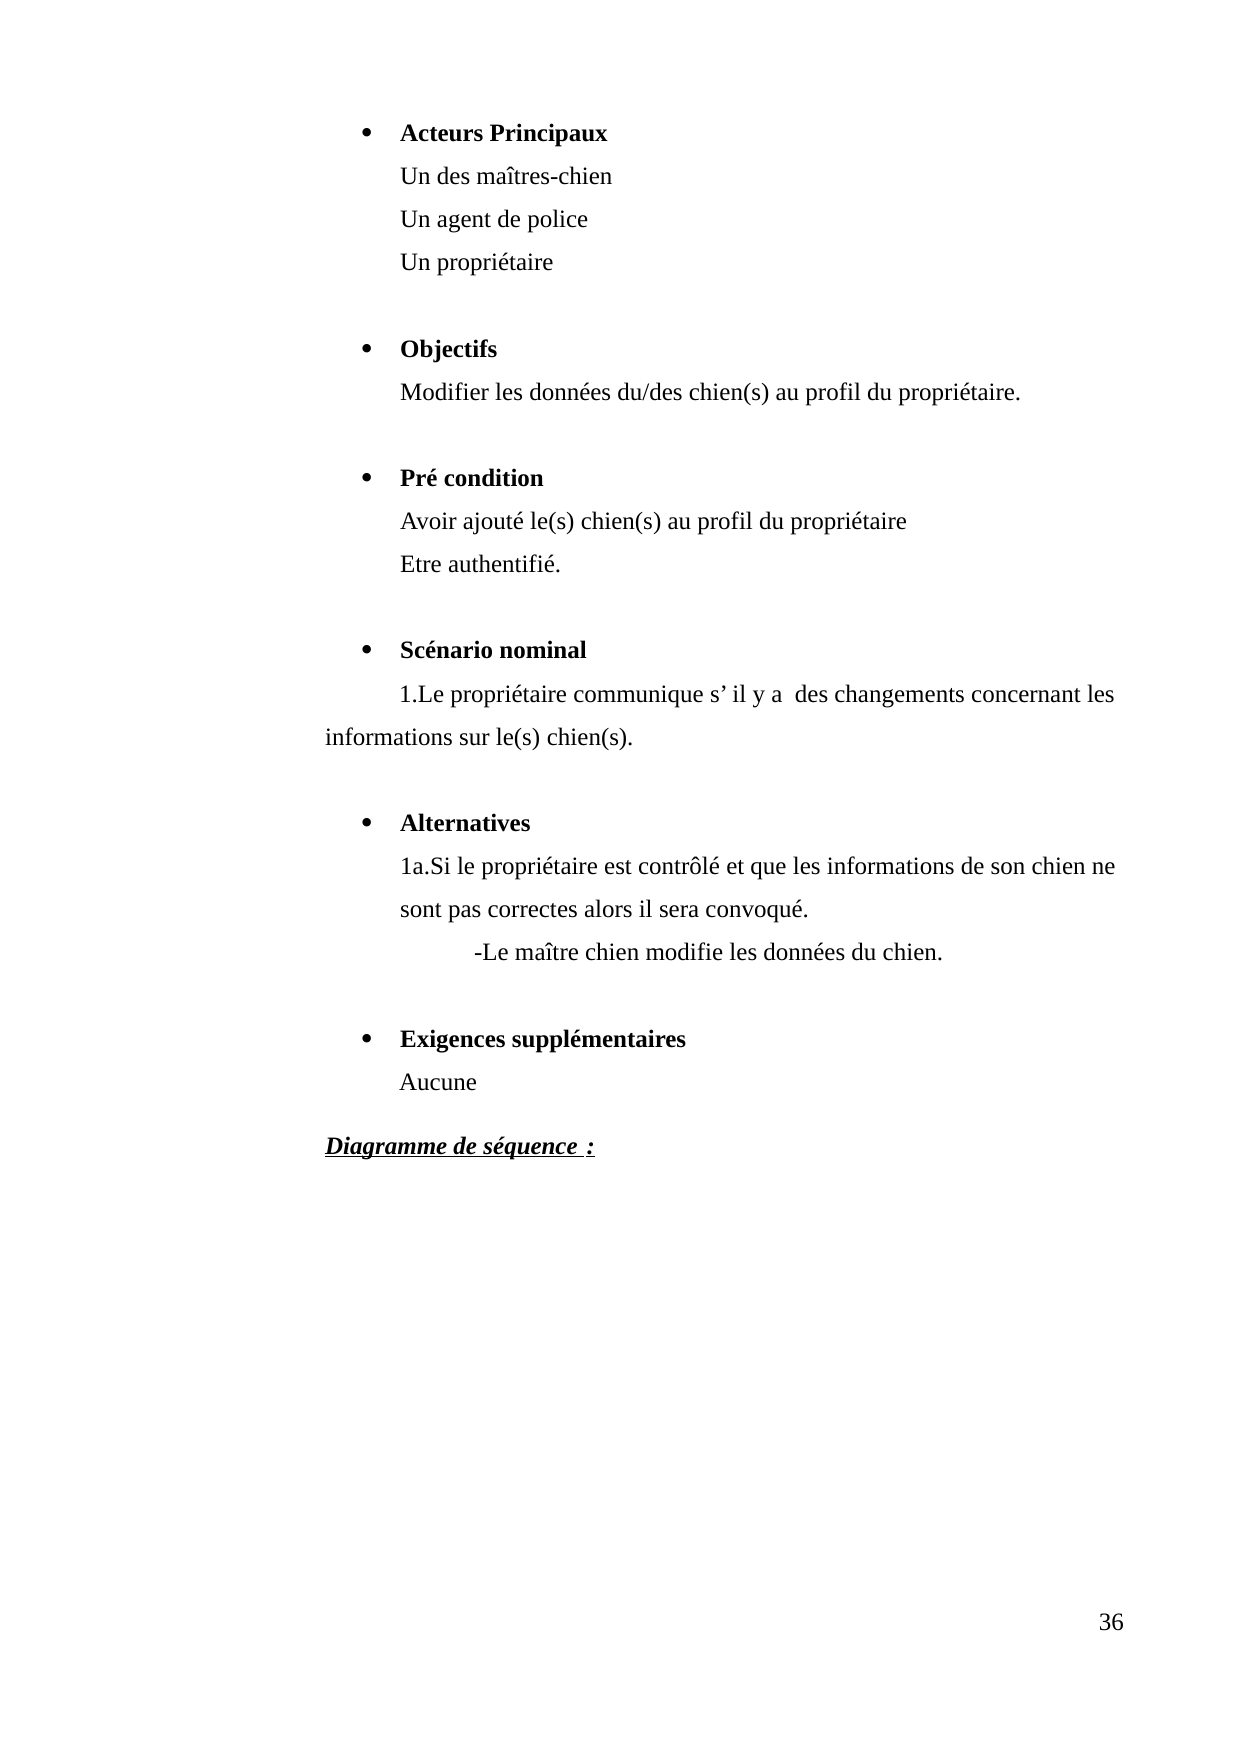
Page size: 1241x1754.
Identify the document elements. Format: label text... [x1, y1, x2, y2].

list -Le maître chien modifie les données du chien. [400, 937, 1123, 966]
list Modifier les données du/des chien(s) au profil du propriétaire. [400, 377, 1123, 406]
list 1.Le propriétaire communique s’ il y a des changements concernant les informations sur le(s) chien(s). [325, 679, 1123, 751]
list Avoir ajouté le(s) chien(s) au profil du propriétaire [400, 506, 1123, 535]
list Scénario nominal [362, 636, 1123, 664]
list Un propriétaire [400, 247, 1123, 276]
list Exigences supplémentaires [362, 1024, 1123, 1052]
list Alternatives [362, 808, 1123, 837]
list Un agent de police [400, 204, 1123, 233]
list 1a.Si le propriétaire est contrôlé et que les informations de son chien ne sont pas correctes alors il sera convoqué. [400, 851, 1123, 923]
list Aucune [325, 1067, 1123, 1096]
list Objectifs [362, 334, 1123, 362]
list Un des maîtres-chien [400, 161, 1123, 190]
list Etre authentifié. [400, 549, 1123, 578]
list Acteurs Principaux [362, 118, 1123, 147]
text Diagramme de séquence : [325, 1131, 1123, 1159]
list Pré condition [362, 463, 1123, 492]
